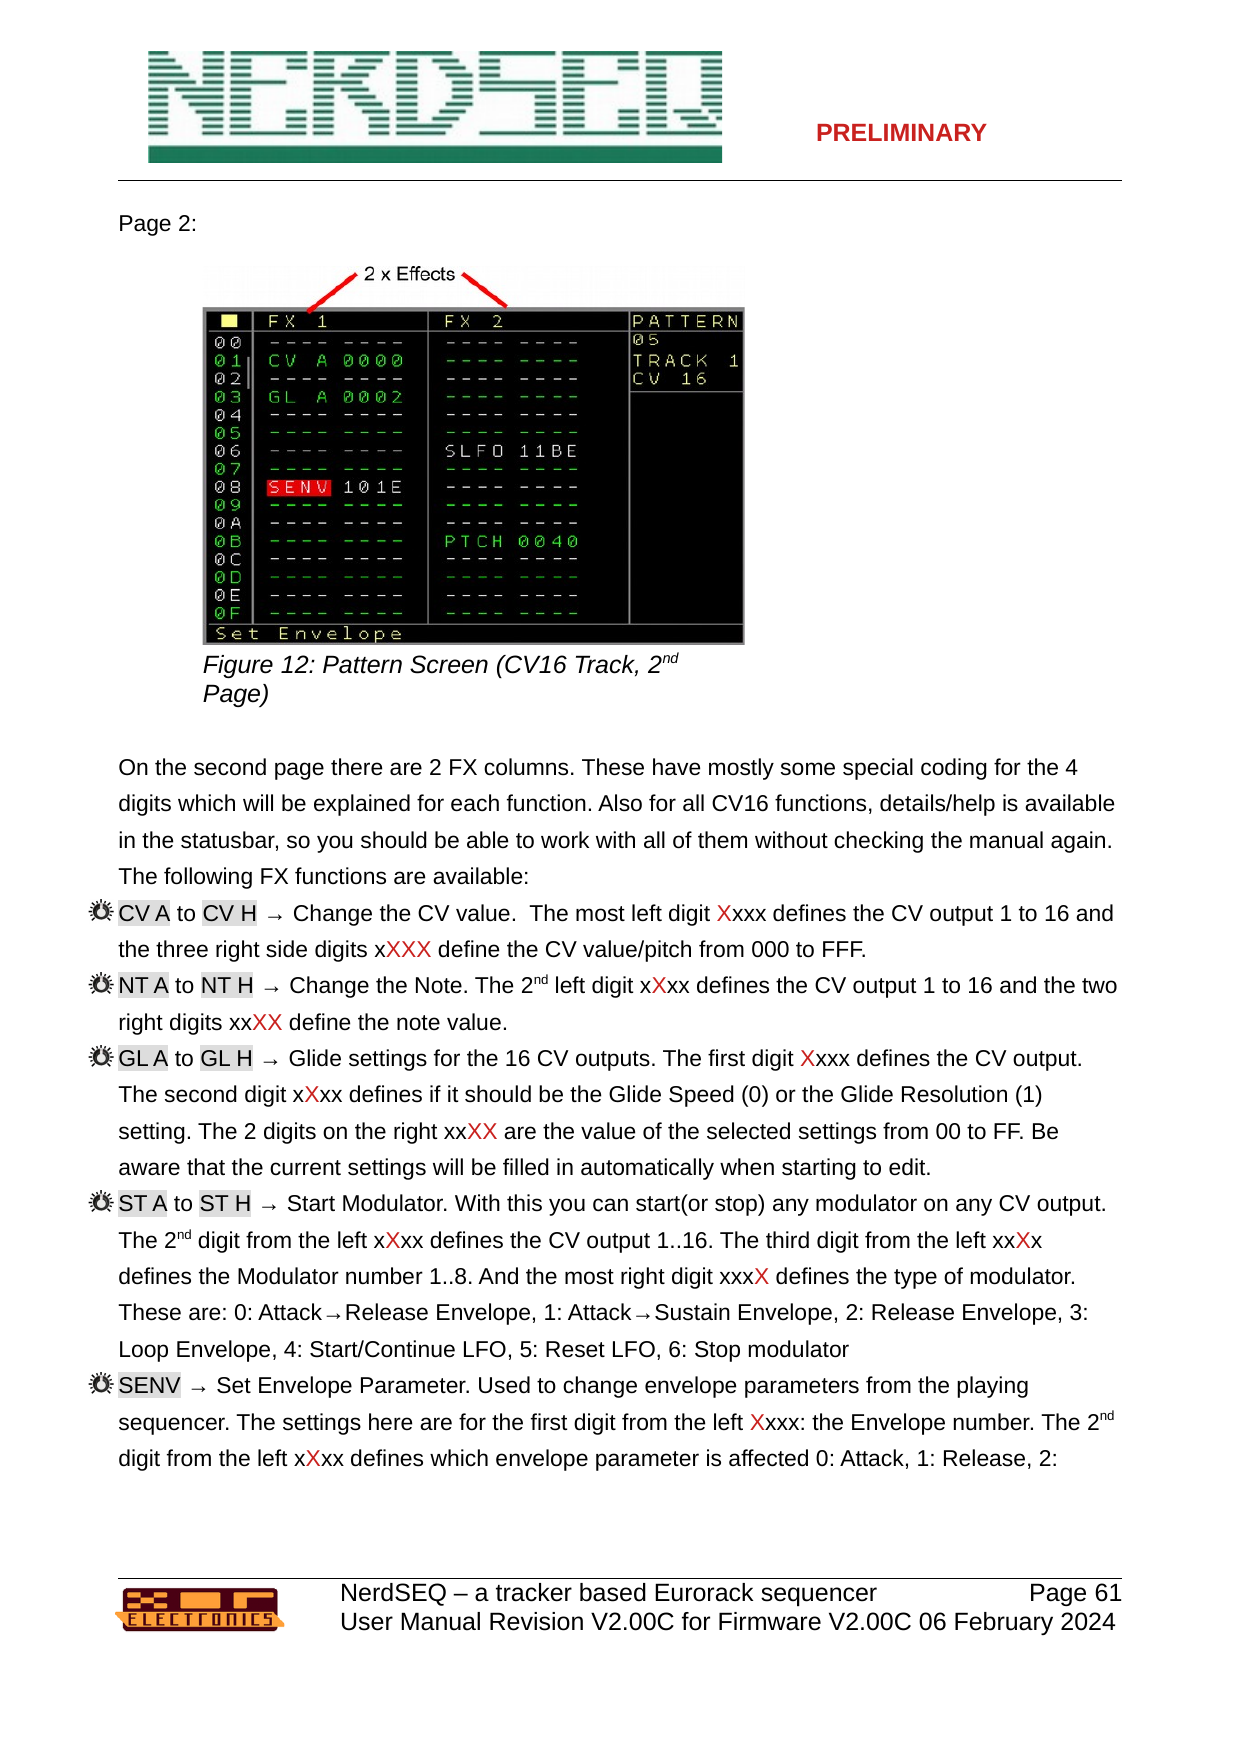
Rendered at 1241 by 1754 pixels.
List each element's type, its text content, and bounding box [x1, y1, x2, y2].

text These are: 0: Attack→Release Envelope, 1: Attack→Sustain Envelope, 2: Release Envelope, 3: Loop Envelope, 4: Start/Continue LFO, 5: Reset LFO, 6: Stop modulator [118, 1299, 1122, 1362]
text Figure 12: Pattern Screen (CV16 Track, 2nd Page) [203, 645, 745, 708]
text The following FX functions are available: [118, 863, 1122, 889]
text SENV → Set Envelope Parameter. Used to change envelope parameters from the playing sequencer. The settings here are for the first digit from the left Xxxx: the Envelope number. The 2nd digit from the left xXxx defines which envelope parameter is affected 0: Attack, 1: Release, 2: [118, 1372, 1122, 1471]
text CV A to CV H → Change the CV value. The most left digit Xxxx defines the CV output 1 to 16 and the three right side digits xXXX define the CV value/pitch from 000 to FFF. [118, 899, 1122, 962]
text On the second page there are 2 FX columns. These have mostly some special coding for the 4 digits which will be explained for each function. Also for all CV16 functions, details/help is available in the statusbar, so you should be able to work with all of them without checking the manual again. [118, 754, 1122, 853]
picture [148, 51, 723, 163]
picture [202, 266, 745, 645]
picture [88, 1045, 114, 1070]
text GL A to GL H → Glide settings for the 16 CV outputs. The first digit Xxxx defines the CV output. The second digit xXxx defines if it should be the Glide Speed (0) or the Glide Resolution (1) setting. The 2 digits on the right xxXX are the value of the selected settings from 00 to FF. Be aware that the current settings will be filled in automatically when starting to edit. [118, 1045, 1122, 1180]
text NT A to NT H → Change the Note. The 2nd left digit xXxx defines the CV output 1 to 16 and the two right digits xxXX define the note value. [118, 972, 1122, 1035]
text Page 2: [118, 209, 1122, 236]
picture [88, 1372, 114, 1397]
text ST A to ST H → Start Modulator. With this you can start(or stop) any modulator on any CV output. [118, 1190, 1122, 1217]
text The 2nd digit from the left xXxx defines the CV output 1..16. The third digit from the left xxXx defines the Modulator number 1..8. And the most right digit xxxX defines the type of modulator. [118, 1227, 1122, 1289]
picture [88, 972, 114, 997]
picture [88, 899, 114, 924]
picture [88, 1190, 114, 1215]
picture [115, 1584, 285, 1634]
